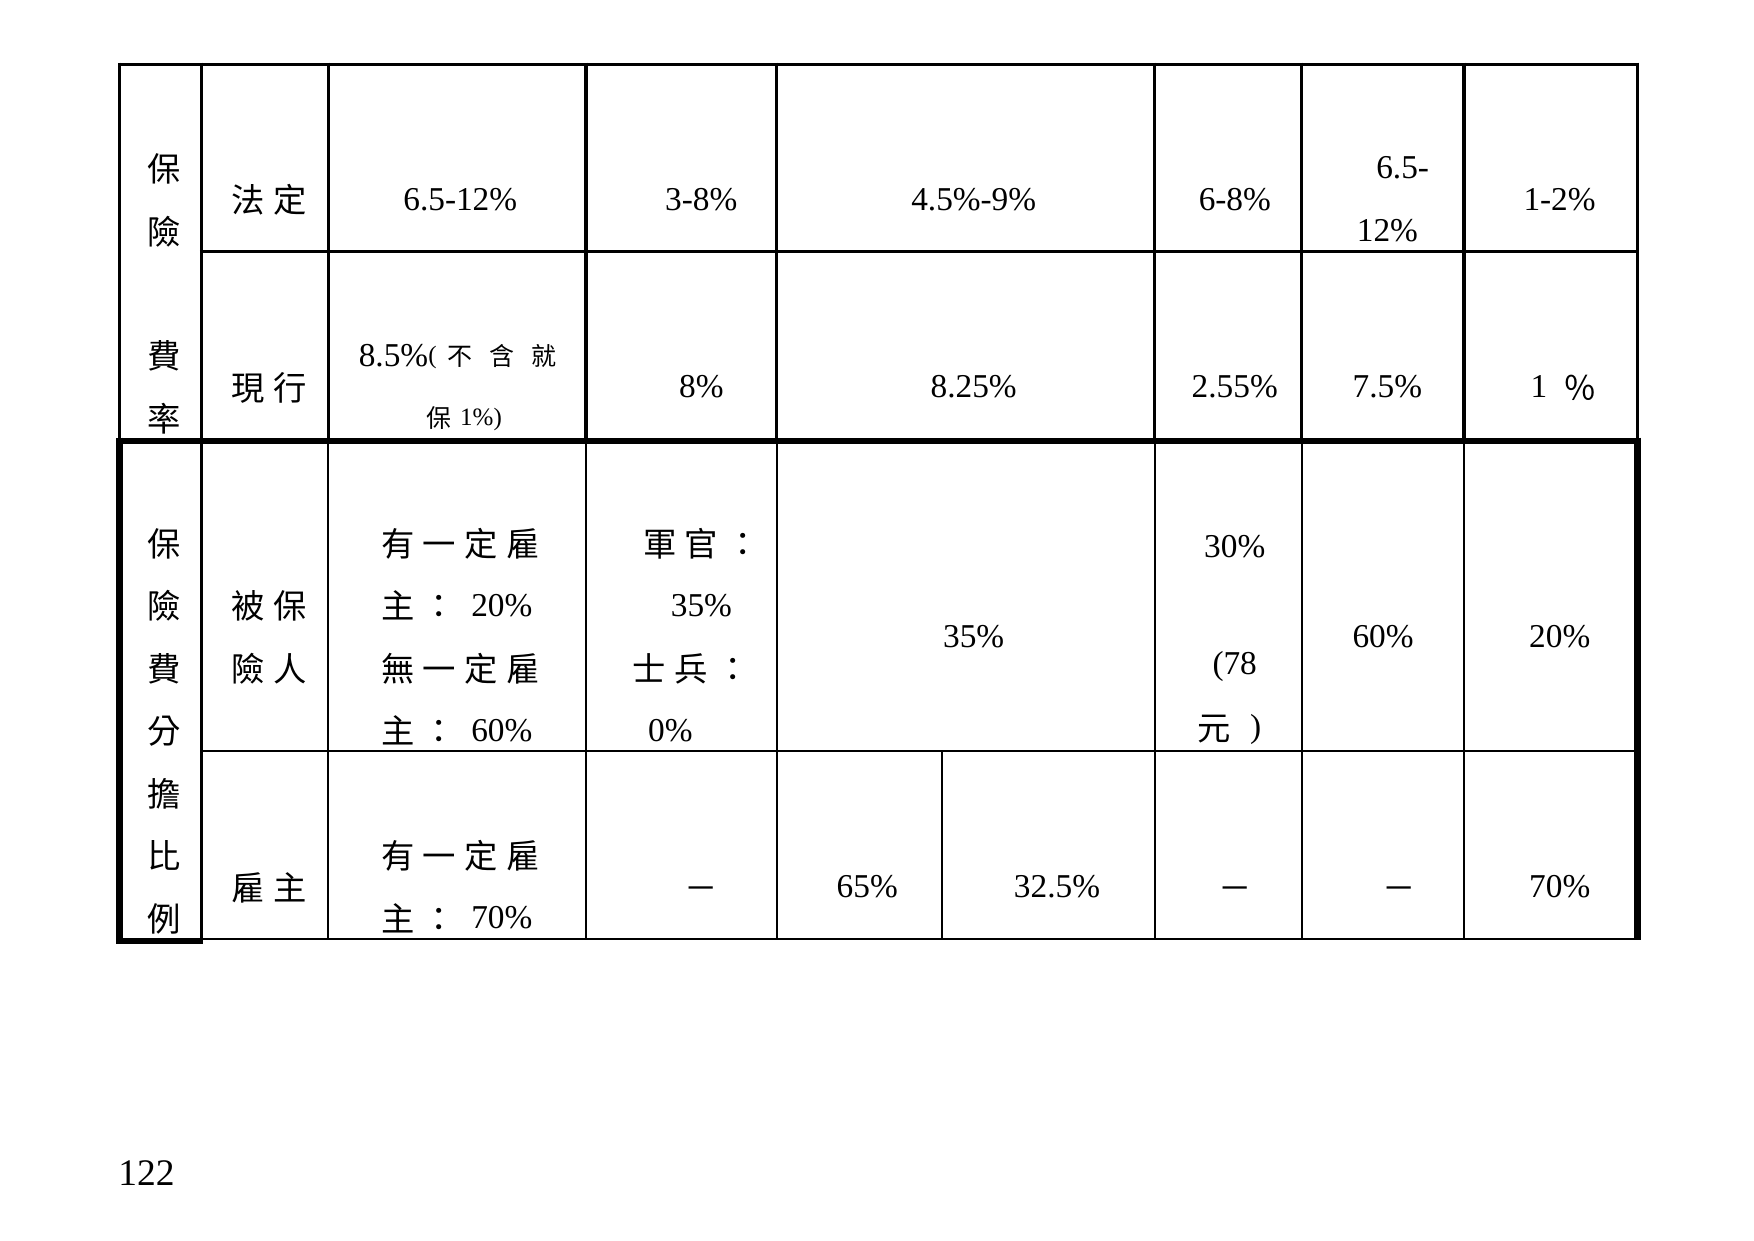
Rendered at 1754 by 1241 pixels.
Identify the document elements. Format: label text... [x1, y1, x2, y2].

table_cell 2.55% [1156, 253, 1300, 438]
table_cell 有一定雇主：70% [329, 752, 585, 938]
table_cell 35% [778, 444, 1154, 750]
table_cell 3-8% [588, 66, 775, 250]
table_cell 8.5%(不含就保1%) [330, 253, 584, 438]
table_cell － [1156, 752, 1301, 938]
table_cell 6-8% [1156, 66, 1300, 250]
table_cell 法定 [203, 66, 327, 250]
table_cell 6.5-12% [1303, 66, 1462, 250]
table_cell 保險 費率 [121, 66, 200, 438]
table_cell 20% [1465, 444, 1634, 750]
table_cell 32.5% [943, 752, 1154, 938]
table_cell 被保險人 [203, 444, 327, 750]
table_cell 70% [1465, 752, 1634, 938]
table_cell － [587, 752, 776, 938]
table_cell － [1303, 752, 1463, 938]
table_cell 保 險 費 分 擔 比 例 [123, 444, 200, 938]
table_cell 7.5% [1303, 253, 1462, 438]
table_cell 有一定雇主：20% 無一定雇主：60% [329, 444, 585, 750]
table_cell 1-2% [1466, 66, 1636, 250]
table_cell 60% [1303, 444, 1463, 750]
table_cell 30% (78元) [1156, 444, 1301, 750]
table_cell 4.5%-9% [778, 66, 1153, 250]
table_cell 軍官：35% 士兵：0% [587, 444, 776, 750]
table_cell 現行 [203, 253, 327, 438]
table_cell 8% [588, 253, 775, 438]
table_cell 8.25% [778, 253, 1153, 438]
table_cell 6.5-12% [330, 66, 584, 250]
table_cell 雇主 [203, 752, 327, 938]
table_cell 65% [778, 752, 941, 938]
table_cell 1％ [1466, 253, 1636, 438]
